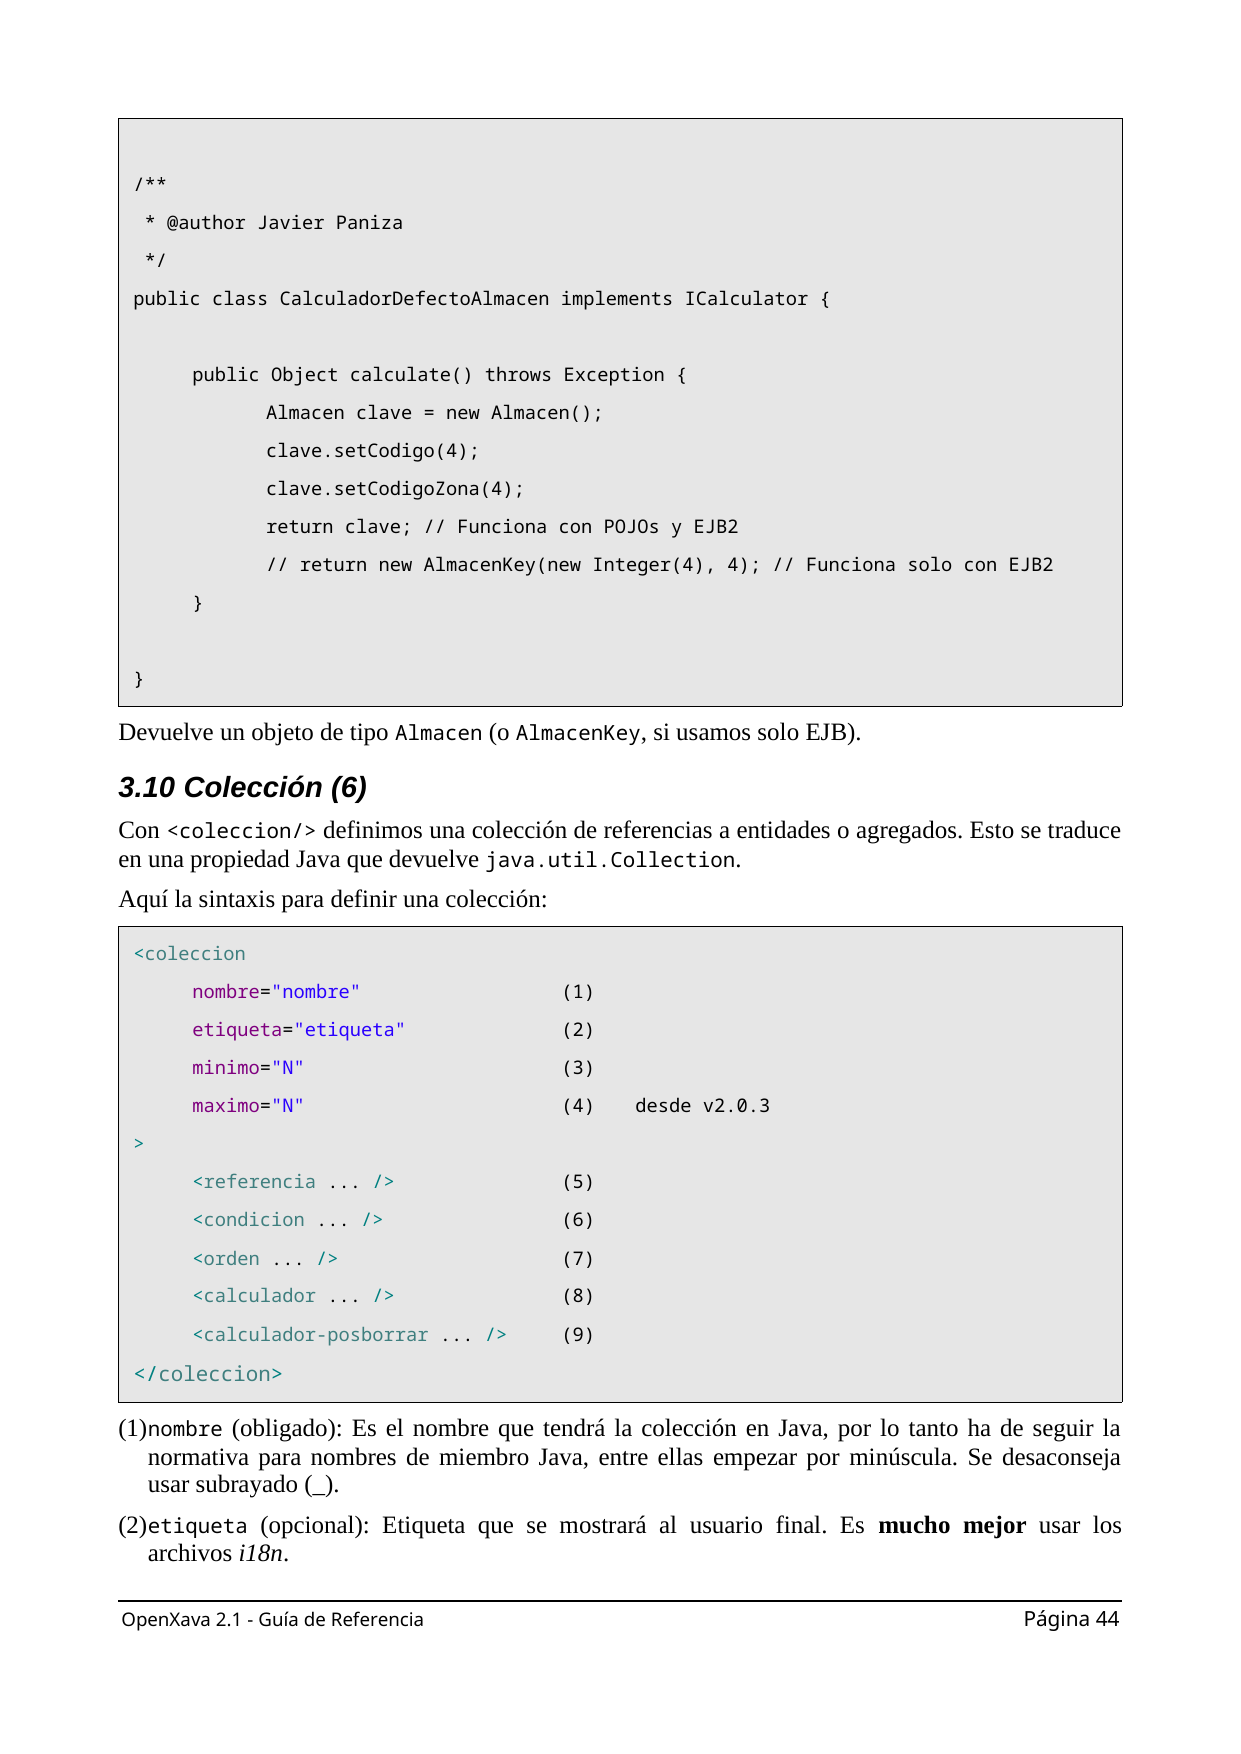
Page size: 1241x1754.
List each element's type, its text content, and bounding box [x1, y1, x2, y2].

text <calculador-posborrar ... /> (9) [119, 1306, 1122, 1344]
text > [119, 1116, 1122, 1154]
text /** [119, 156, 1122, 194]
text } [119, 574, 1122, 612]
text // return new AlmacenKey(new Integer(4), 4); // Funciona solo con EJB2 [119, 536, 1122, 574]
text */ [119, 232, 1122, 270]
text clave.setCodigo(4); [119, 422, 1122, 460]
list nombre (obligado): Es el nombre que tendrá la colección en Java, por lo tanto ha de seguir la normativa para nombres de miembro Java, entre ellas empezar por minúscula. Se desaconseja usar subrayado (_). [118, 1414, 1122, 1498]
text Con <coleccion/> definimos una colección de referencias a entidades o agregados. Esto se traduce en una propiedad Java que devuelve java.util.Collection. [118, 817, 1122, 873]
text clave.setCodigoZona(4); [119, 460, 1122, 498]
text return clave; // Funciona con POJOs y EJB2 [119, 498, 1122, 536]
text minimo="N" (3) [119, 1040, 1122, 1078]
text public Object calculate() throws Exception { [119, 346, 1122, 384]
text Almacen clave = new Almacen(); [119, 384, 1122, 422]
text <calculador ... /> (8) [119, 1268, 1122, 1306]
text <referencia ... /> (5) [119, 1154, 1122, 1192]
list etiqueta (opcional): Etiqueta que se mostrará al usuario final. Es mucho mejor usar los archivos i18n. [118, 1511, 1122, 1567]
text Aquí la sintaxis para definir una colección: [118, 886, 1122, 913]
text public class CalculadorDefectoAlmacen implements ICalculator { [119, 270, 1122, 308]
text maximo="N" (4) desde v2.0.3 [119, 1078, 1122, 1116]
text etiqueta="etiqueta" (2) [119, 1002, 1122, 1040]
text Devuelve un objeto de tipo Almacen (o AlmacenKey, si usamos solo EJB). [118, 718, 1122, 746]
text <orden ... /> (7) [119, 1230, 1122, 1268]
text * @author Javier Paniza [119, 194, 1122, 232]
subtitle Colección (6) [118, 771, 1122, 804]
text nombre="nombre" (1) [119, 964, 1122, 1002]
text </coleccion> [119, 1344, 1122, 1402]
text <coleccion [119, 927, 1122, 964]
text } [119, 650, 1122, 706]
text <condicion ... /> (6) [119, 1192, 1122, 1230]
